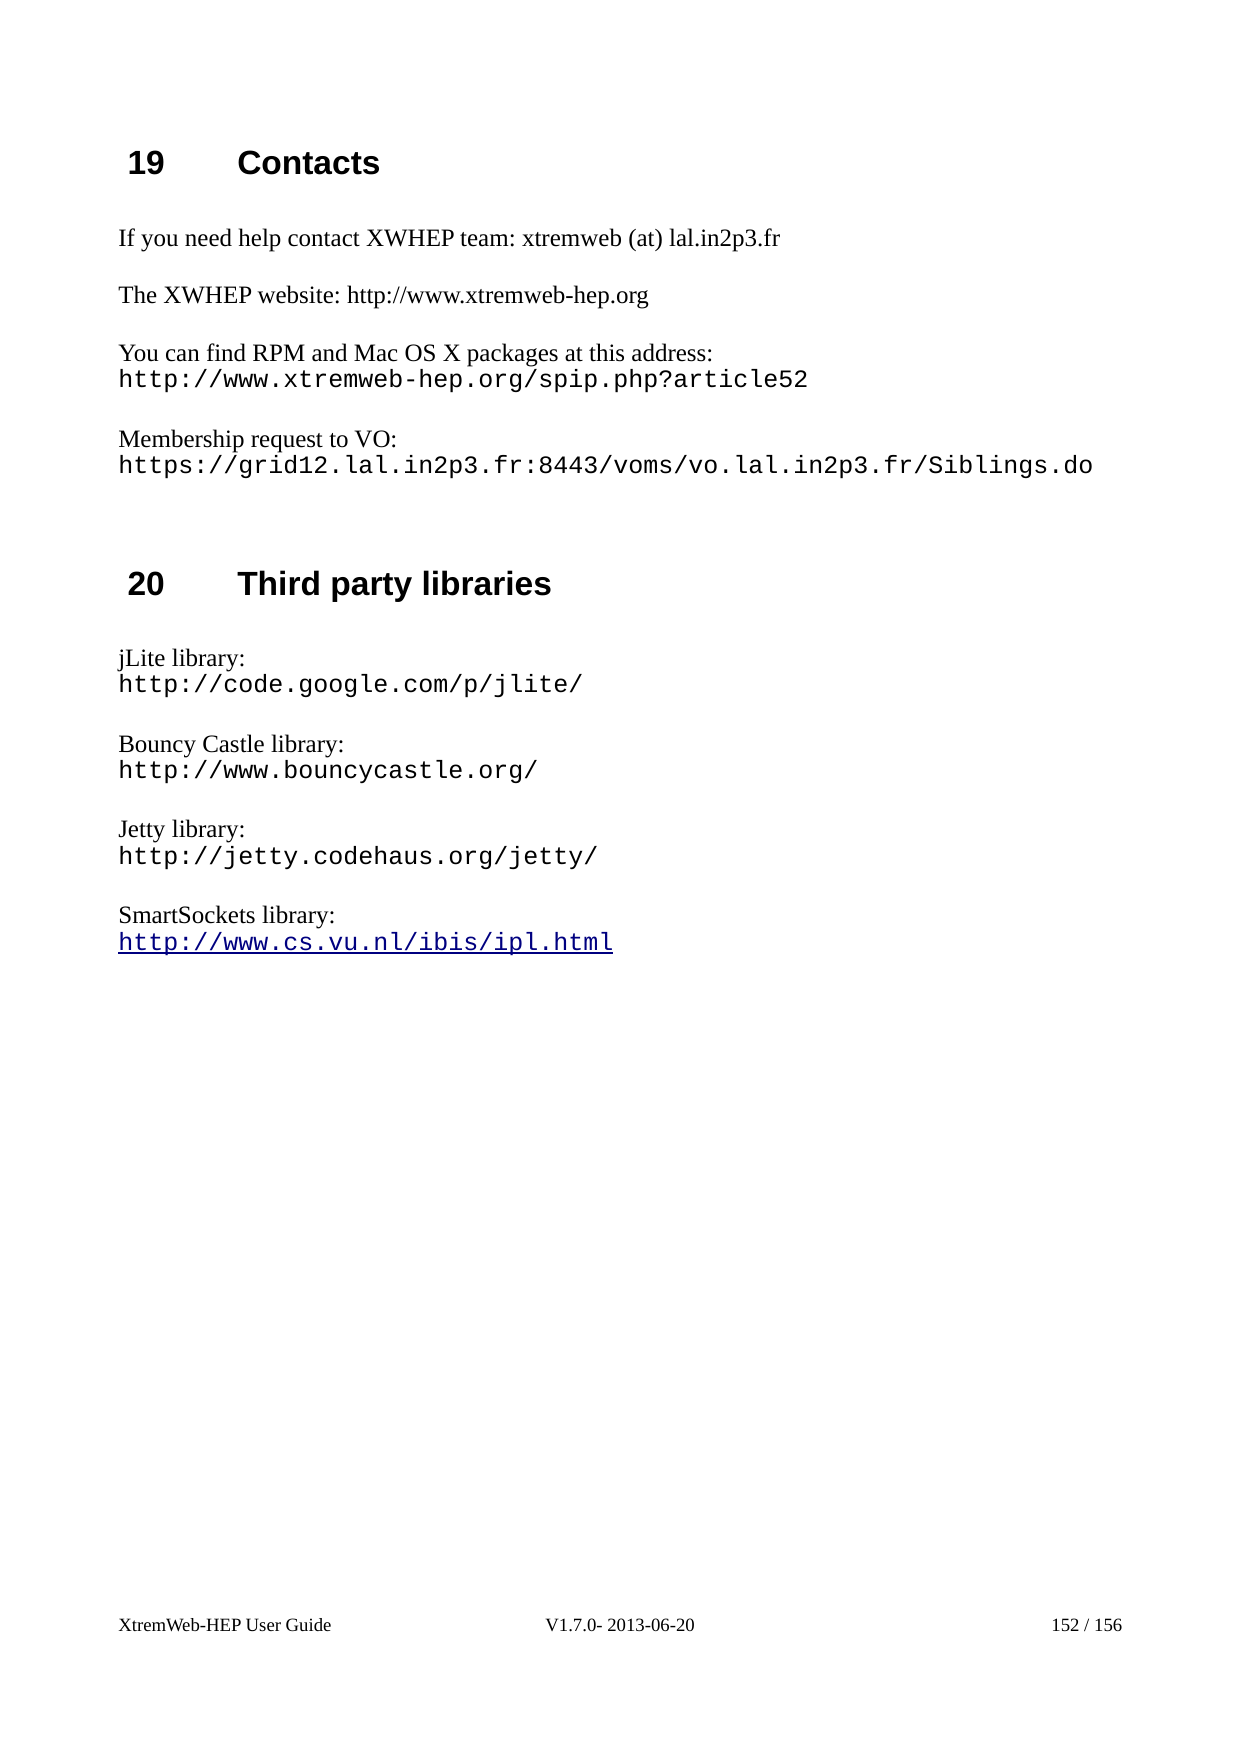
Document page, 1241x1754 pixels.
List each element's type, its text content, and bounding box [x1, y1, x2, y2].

text Membership request to VO: [118, 424, 1122, 453]
text http://www.cs.vu.nl/ibis/ipl.html [118, 929, 1122, 957]
subtitle Contacts [118, 143, 1122, 182]
text If you need help contact XWHEP team: xtremweb (at) lal.in2p3.fr [118, 223, 1122, 252]
text http://www.bouncycastle.org/ [118, 758, 1122, 786]
text jLite library: [118, 643, 1122, 672]
text http://code.google.com/p/jlite/ [118, 672, 1122, 700]
text SmartSockets library: [118, 900, 1122, 929]
text The XWHEP website: http://www.xtremweb-hep.org [118, 281, 1122, 309]
subtitle Third party libraries [118, 563, 1122, 602]
text Bouncy Castle library: [118, 729, 1122, 758]
text http://www.xtremweb-hep.org/spip.php?article52 [118, 367, 1122, 395]
text http://jetty.codehaus.org/jetty/ [118, 843, 1122, 872]
text Jetty library: [118, 814, 1122, 843]
text https://grid12.lal.in2p3.fr:8443/voms/vo.lal.in2p3.fr/Siblings.do [118, 453, 1122, 481]
text You can find RPM and Mac OS X packages at this address: [118, 338, 1122, 367]
